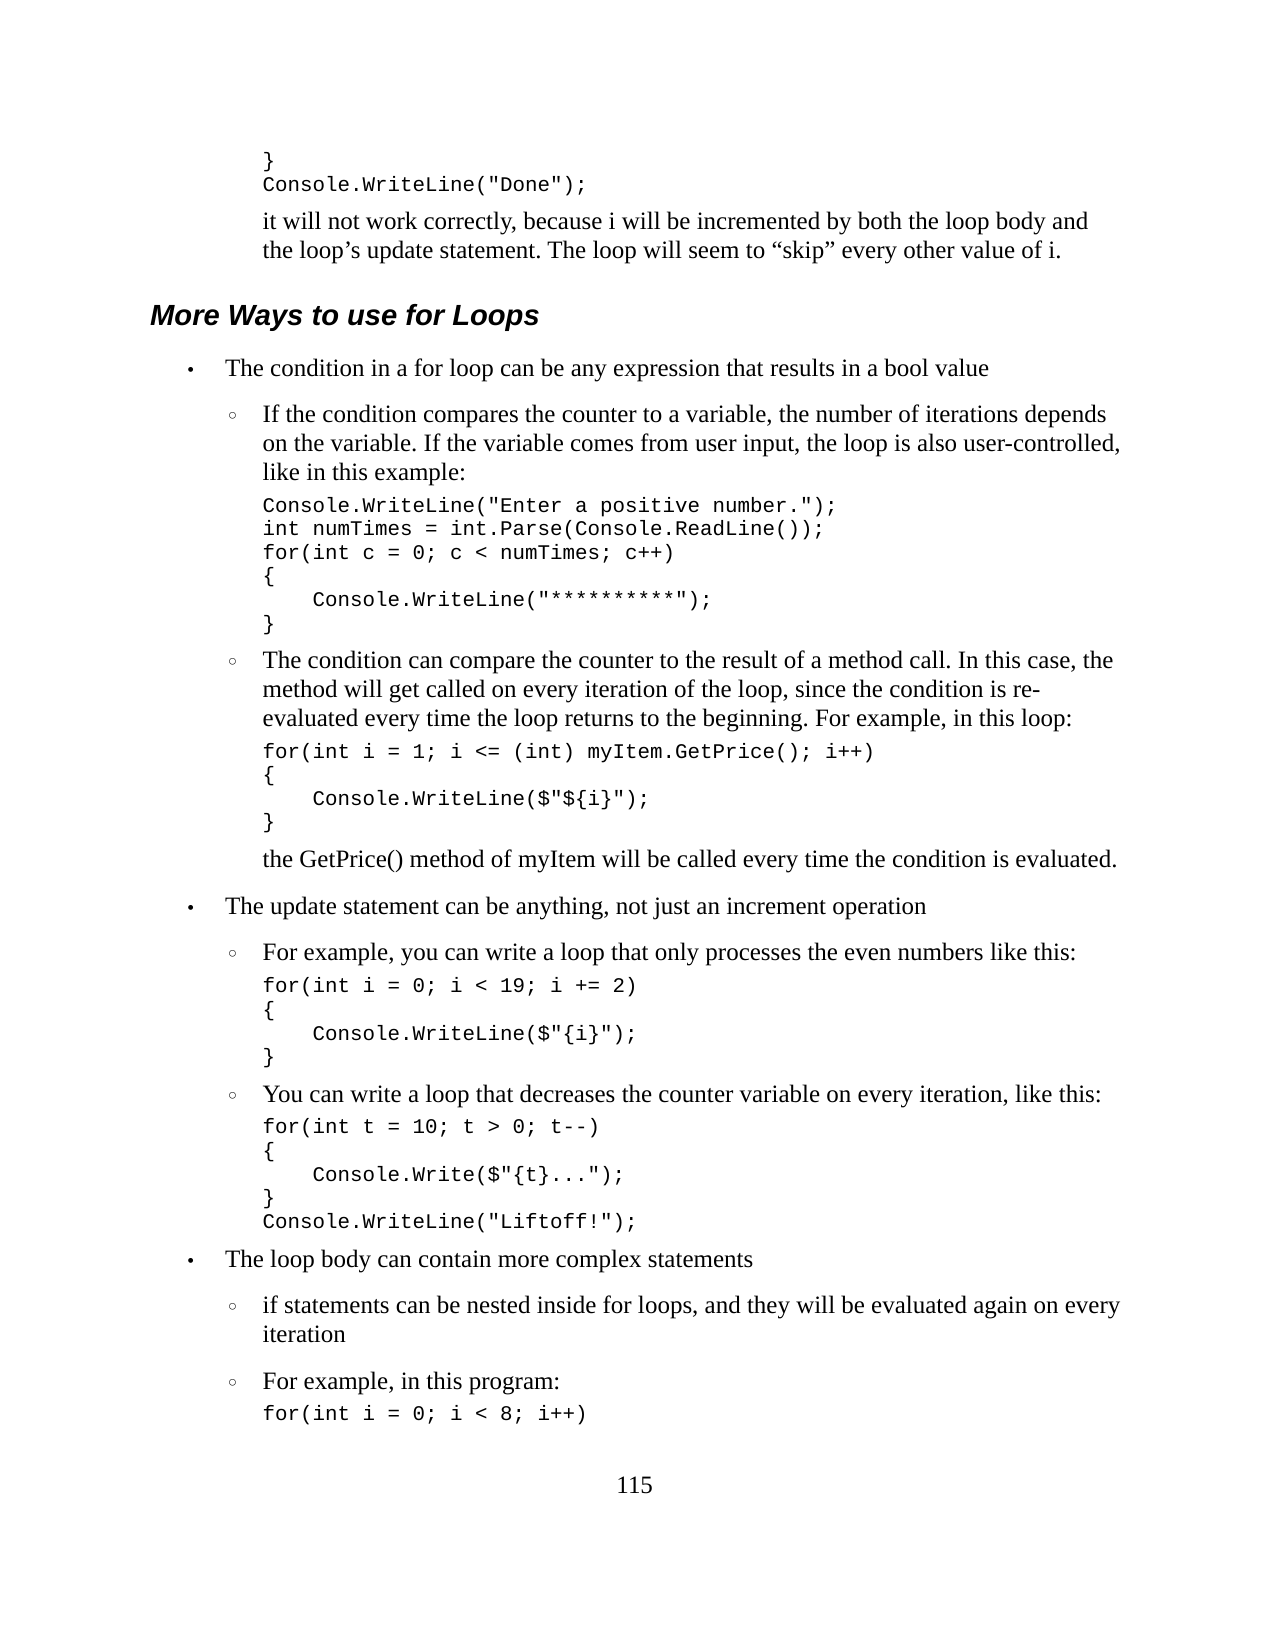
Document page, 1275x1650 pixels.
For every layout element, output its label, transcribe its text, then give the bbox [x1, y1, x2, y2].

list for(int i = 0; i < 19; i += 2) [225, 975, 1125, 999]
list For example, in this program: [225, 1366, 1125, 1394]
list the GetPrice() method of myItem will be called every time the condition is evaluated. [225, 844, 1125, 873]
list Console.WriteLine("Enter a positive number."); [225, 494, 1125, 518]
list Console.WriteLine("Liftoff!"); [225, 1211, 1125, 1235]
list it will not work correctly, because i will be incremented by both the loop body and the loop’s update statement. The loop will seem to “skip” every other value of i. [225, 206, 1125, 264]
list } [225, 150, 1125, 174]
list The update statement can be anything, not just an increment operation [187, 891, 1125, 919]
list for(int i = 0; i < 8; i++) [225, 1403, 1125, 1427]
list } [225, 812, 1125, 835]
list } [225, 1046, 1125, 1070]
list Console.WriteLine("Done"); [225, 174, 1125, 197]
list if statements can be nested inside for loops, and they will be evaluated again on every iteration [225, 1290, 1125, 1348]
list The condition can compare the counter to the result of a method call. In this case, the method will get called on every iteration of the loop, since the condition is re-evaluated every time the loop returns to the beginning. For example, in this loop: [225, 645, 1125, 732]
list You can write a loop that decreases the counter variable on every iteration, like this: [225, 1079, 1125, 1107]
list } [225, 613, 1125, 636]
list Console.WriteLine($"{i}"); [225, 1022, 1125, 1046]
list Console.Write($"{t}..."); [225, 1164, 1125, 1187]
list for(int i = 1; i <= (int) myItem.GetPrice(); i++) [225, 741, 1125, 764]
list } [225, 1187, 1125, 1211]
list Console.WriteLine("**********"); [225, 589, 1125, 613]
list For example, you can write a loop that only processes the even numbers like this: [225, 937, 1125, 966]
list for(int c = 0; c < numTimes; c++) [225, 542, 1125, 566]
list If the condition compares the counter to a variable, the number of iterations depends on the variable. If the variable comes from user input, the loop is also user-controlled, like in this example: [225, 399, 1125, 486]
list for(int t = 10; t > 0; t--) [225, 1116, 1125, 1140]
list { [225, 764, 1125, 788]
list int numTimes = int.Parse(Console.ReadLine()); [225, 518, 1125, 542]
list { [225, 1140, 1125, 1164]
list { [225, 999, 1125, 1022]
list The loop body can contain more complex statements [187, 1244, 1125, 1272]
list Console.WriteLine($"${i}"); [225, 788, 1125, 812]
subtitle More Ways to use for Loops [150, 298, 1125, 331]
list { [225, 566, 1125, 589]
list The condition in a for loop can be any expression that results in a bool value [187, 353, 1125, 381]
